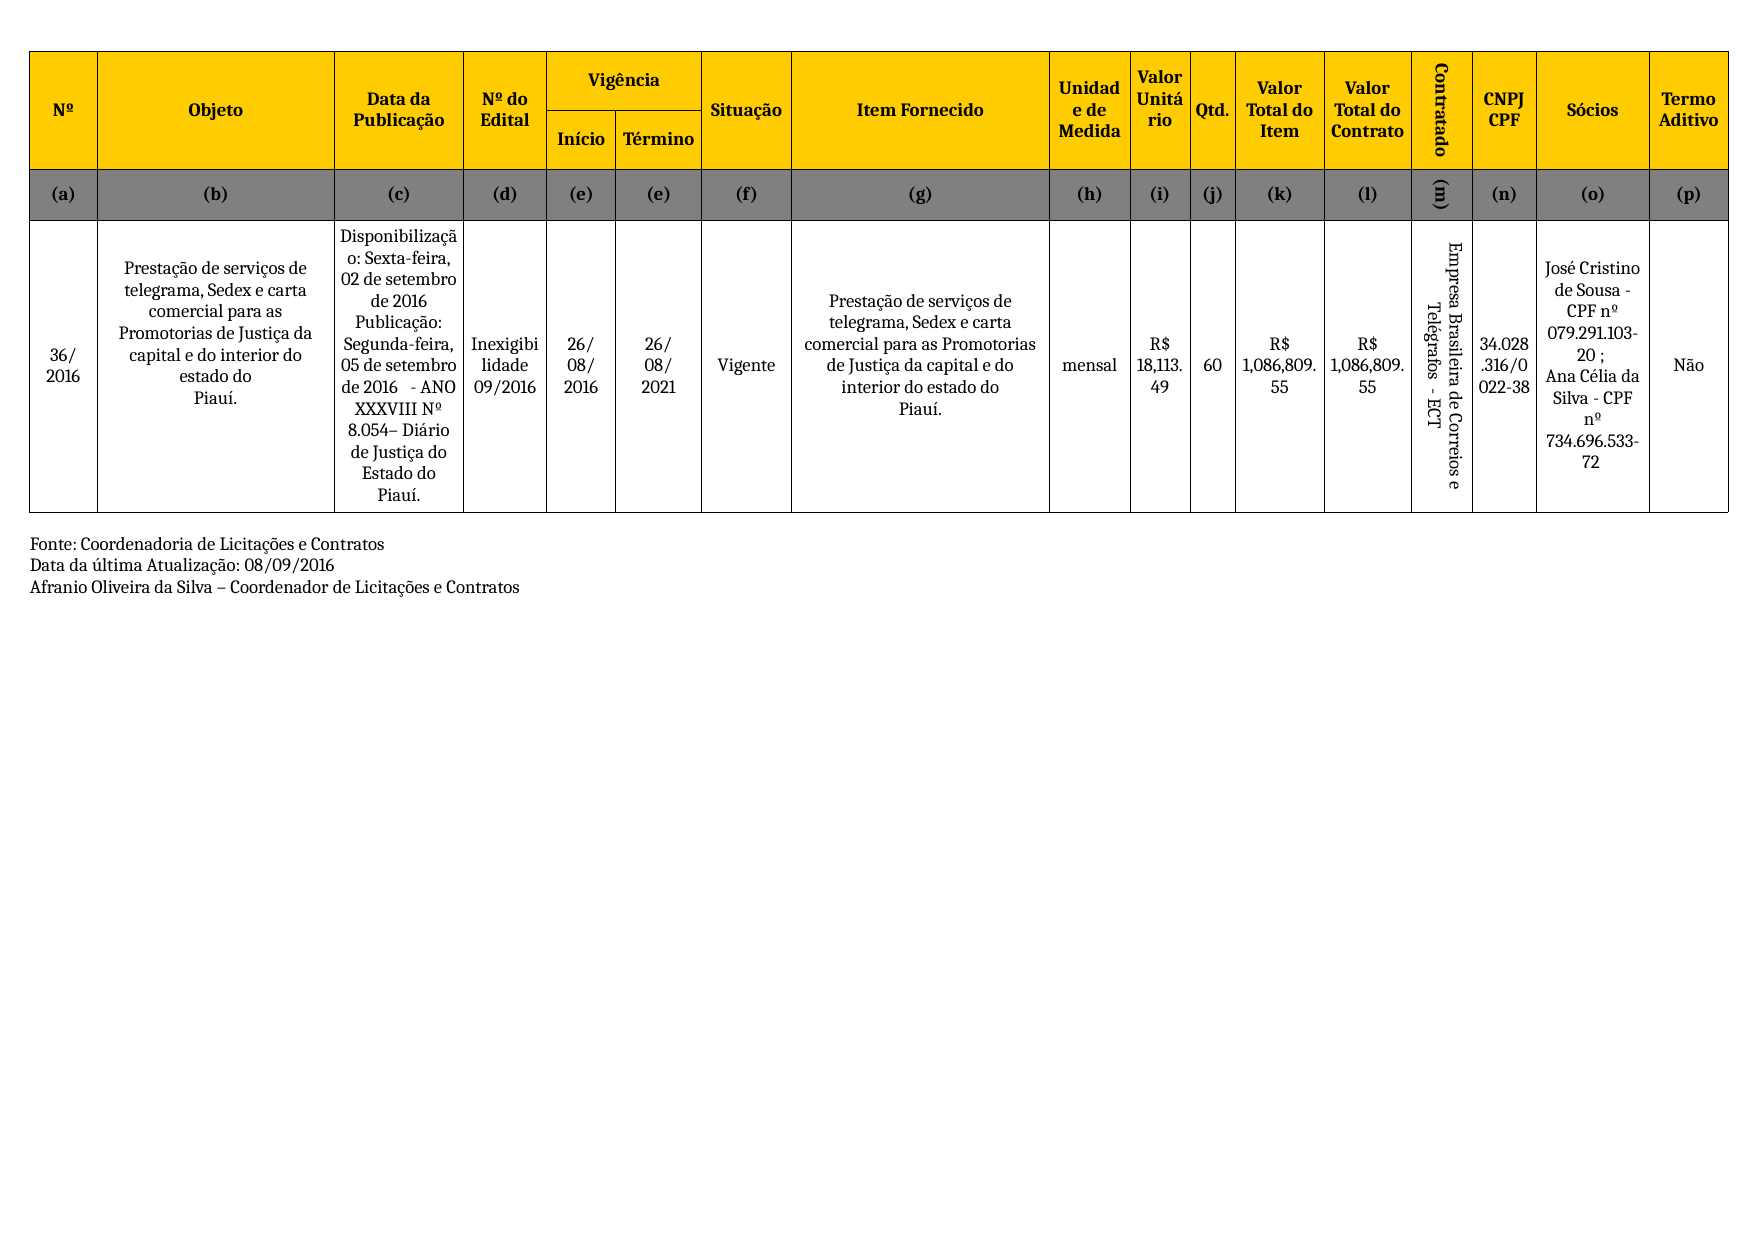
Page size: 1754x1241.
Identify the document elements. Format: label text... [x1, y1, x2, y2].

table_cell R$ 1.086.809,55 [1325, 221, 1411, 512]
table_cell Prestação de serviços de telegrama, Sedex e carta comercial para as Promotorias de Justiça da capital e do interior do estado do Piauí. [98, 221, 334, 512]
table_cell (a) [30, 170, 97, 220]
table_header CNPJ CPF [1473, 52, 1536, 169]
table_cell (m) [1412, 170, 1472, 220]
table_cell (c) [335, 170, 463, 220]
table_cell Empresa Brasileira de Correios e Telégrafos - ECT [1412, 221, 1472, 512]
table_cell 26/ 08/ 2016 [547, 221, 615, 512]
table_header Situação [702, 52, 791, 169]
table_cell 26/ 08/ 2021 [616, 221, 701, 512]
table_cell Inexigibilidade 09/2016 [464, 221, 546, 512]
table_cell mensal [1050, 221, 1130, 512]
table_header Valor Total do Item [1236, 52, 1324, 169]
table_header Nº do Edital [464, 52, 546, 169]
table_cell (e) [547, 170, 615, 220]
table_cell R$ 1.086.809,55 [1236, 221, 1324, 512]
table_cell (k) [1236, 170, 1324, 220]
table_cell (n) [1473, 170, 1536, 220]
text Afranio Oliveira da Silva – Coordenador de Licitações e Contratos [29, 576, 1729, 598]
table_cell (o) [1537, 170, 1649, 220]
table_header Sócios [1537, 52, 1649, 169]
table_cell (l) [1325, 170, 1411, 220]
table_cell Início [547, 111, 615, 169]
table_cell (b) [98, 170, 334, 220]
text Fonte: Coordenadoria de Licitações e Contratos [29, 533, 1729, 555]
table_cell (j) [1191, 170, 1235, 220]
table_cell (h) [1050, 170, 1130, 220]
table_header Nº [30, 52, 97, 169]
table_cell (e) [616, 170, 701, 220]
table_header Item Fornecido [792, 52, 1049, 169]
table_header Contratado [1412, 52, 1472, 169]
table_header Unidade de Medida [1050, 52, 1130, 169]
table_cell (d) [464, 170, 546, 220]
table_cell (g) [792, 170, 1049, 220]
table_header Valor Total do Contrato [1325, 52, 1411, 169]
table_cell Prestação de serviços de telegrama, Sedex e carta comercial para as Promotorias de Justiça da capital e do interior do estado do Piauí. [792, 221, 1049, 512]
table_cell R$ 18.113,49 [1131, 221, 1190, 512]
text Data da última Atualização: 08/09/2016 [29, 555, 1729, 576]
table_cell Não [1650, 221, 1728, 512]
table_header Objeto [98, 52, 334, 169]
table_cell 36/ 2016 [30, 221, 97, 512]
table_header Vigência [547, 52, 701, 110]
table_cell Término [616, 111, 701, 169]
table_header Valor Unitário [1131, 52, 1190, 169]
table_cell 60 [1191, 221, 1235, 512]
table_cell (f) [702, 170, 791, 220]
table_header Data da Publicação [335, 52, 463, 169]
table_cell (i) [1131, 170, 1190, 220]
table_cell Vigente [702, 221, 791, 512]
table_header Qtd. [1191, 52, 1235, 169]
table_cell José Cristino de Sousa - CPF nº 079.291.103-20 ; Ana Célia da Silva - CPF nº 734.696.533-72 [1537, 221, 1649, 512]
table_cell 34.028.316/0022-38 [1473, 221, 1536, 512]
table_cell (p) [1650, 170, 1728, 220]
table_header Termo Aditivo [1650, 52, 1728, 169]
table_cell Disponibilização: Sexta-feira, 02 de setembro de 2016 Publicação: Segunda-feira, 05 de setembro de 2016 - ANO XXXVIII Nº 8.054– Diário de Justiça do Estado do Piauí. [335, 221, 463, 512]
